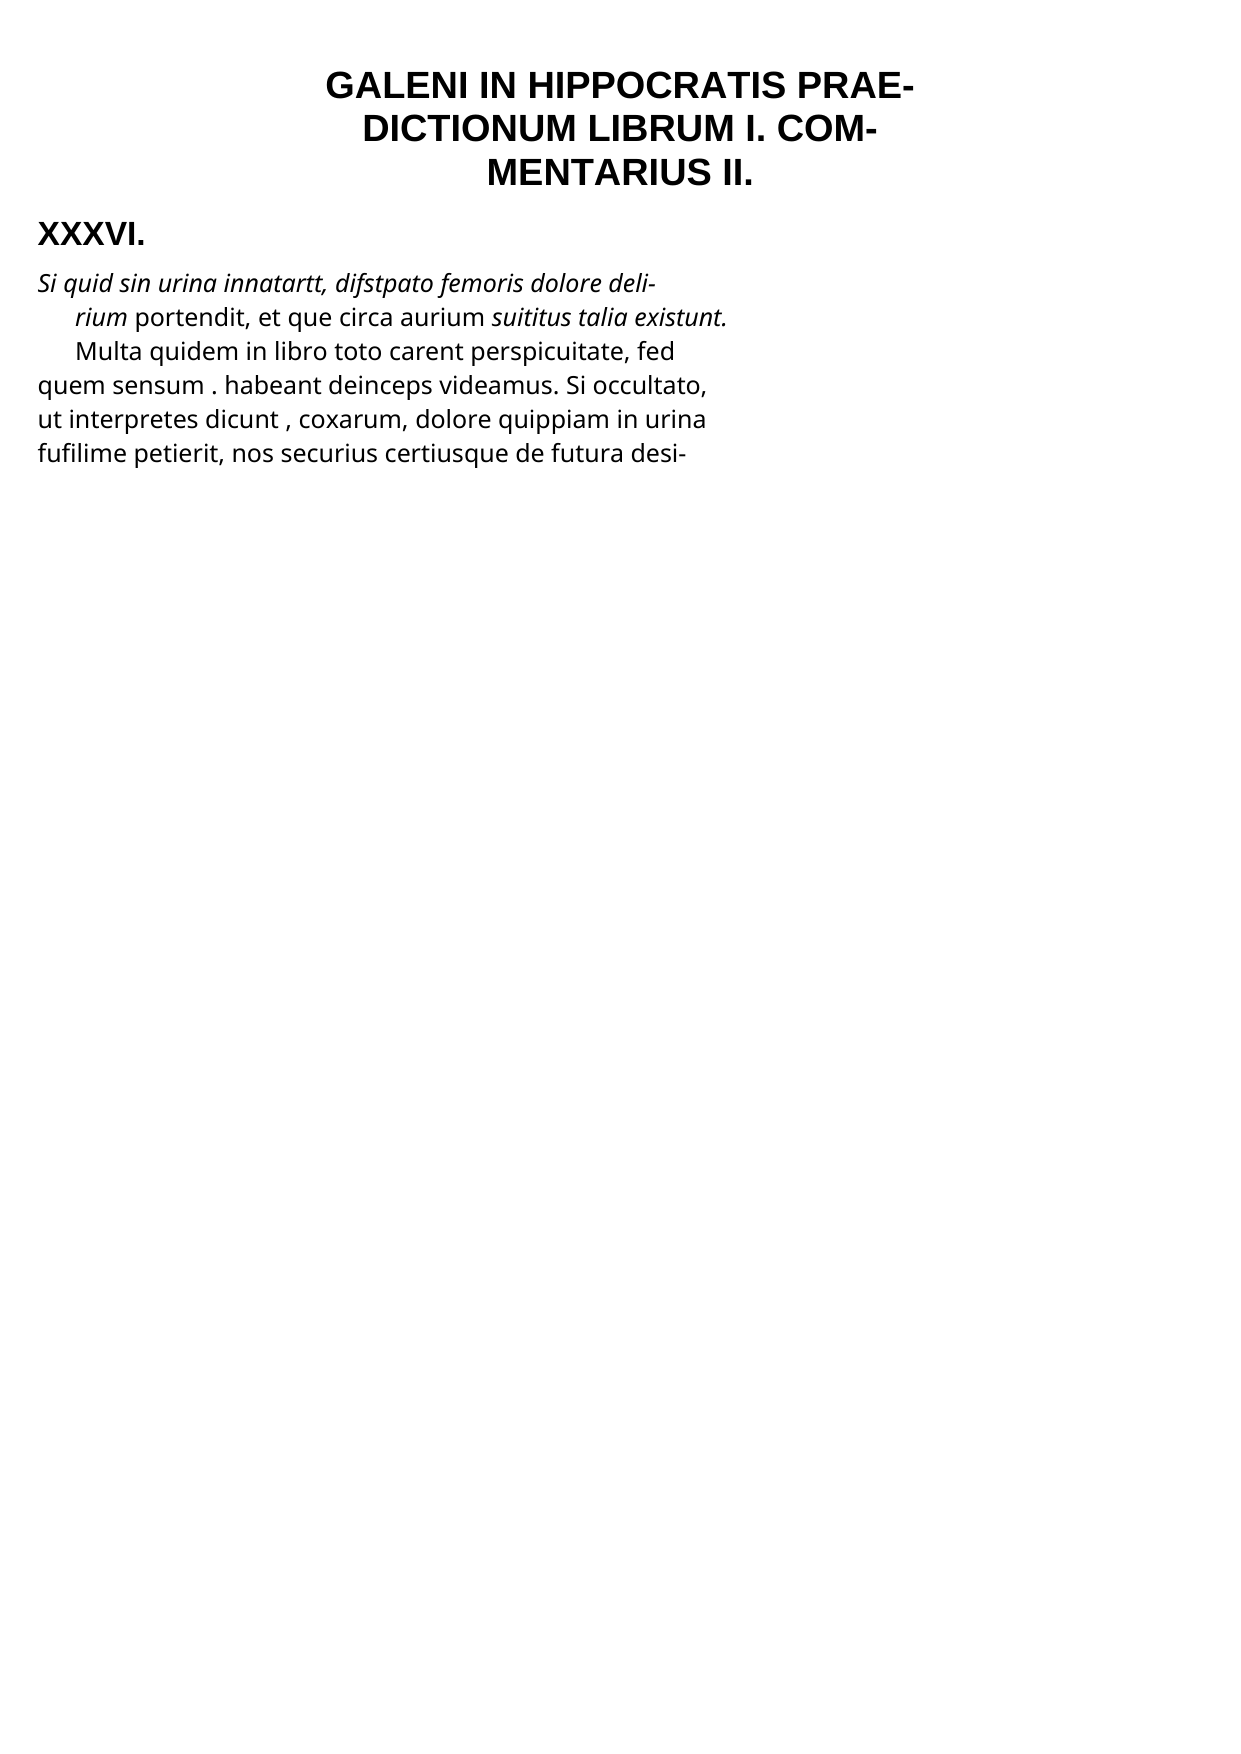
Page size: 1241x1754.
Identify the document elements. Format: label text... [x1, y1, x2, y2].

text Si quid sin urina innatartt, difstpato femoris dolore deli- rium portendit, et que circa aurium suititus talia existunt. [37, 265, 1203, 333]
subtitle XXXVI. [37, 214, 1203, 253]
text Multa quidem in libro toto carent perspicuitate, fed quem sensum . habeant deinceps videamus. Si occultato, ut interpretes dicunt , coxarum, dolore quippiam in urina fufilime petierit, nos securius certiusque de futura desi- [37, 333, 1203, 470]
subtitle GALENI IN HIPPOCRATIS PRAE- DICTIONUM LIBRUM I. COM- MENTARIUS II. [37, 62, 1203, 193]
